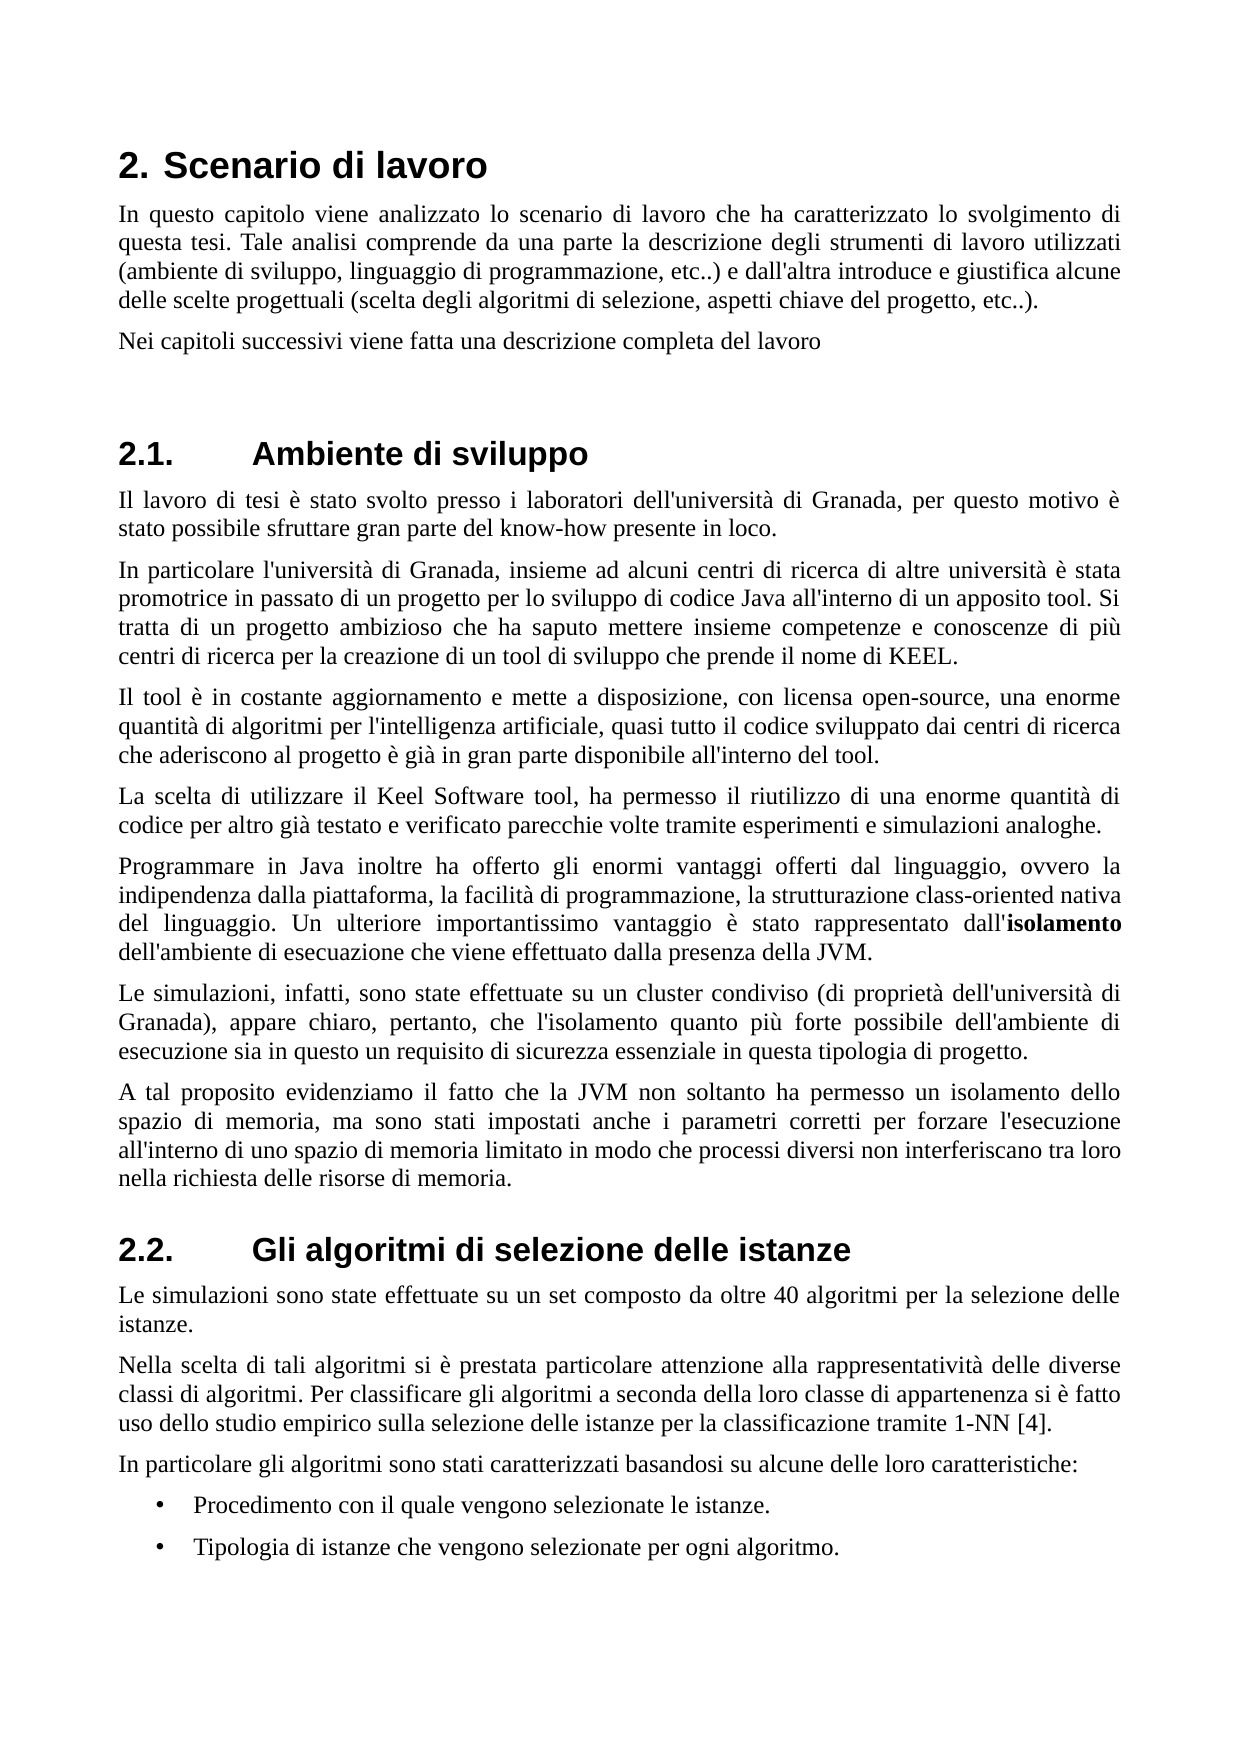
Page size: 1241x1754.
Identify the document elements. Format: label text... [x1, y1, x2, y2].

text Nei capitoli successivi viene fatta una descrizione completa del lavoro [118, 326, 1122, 355]
list Procedimento con il quale vengono selezionate le istanze. [156, 1491, 1122, 1519]
text Il lavoro di tesi è stato svolto presso i laboratori dell'università di Granada, per questo motivo è stato possibile sfruttare gran parte del know-how presente in loco. [118, 485, 1122, 542]
text Le simulazioni sono state effettuate su un set composto da oltre 40 algoritmi per la selezione delle istanze. [118, 1281, 1122, 1338]
text Il tool è in costante aggiornamento e mette a disposizione, con licensa open-source, una enorme quantità di algoritmi per l'intelligenza artificiale, quasi tutto il codice sviluppato dai centri di ricerca che aderiscono al progetto è già in gran parte disponibile all'interno del tool. [118, 682, 1122, 768]
subtitle Gli algoritmi di selezione delle istanze [118, 1230, 1122, 1268]
subtitle Scenario di lavoro [118, 143, 1122, 186]
text In questo capitolo viene analizzato lo scenario di lavoro che ha caratterizzato lo svolgimento di questa tesi. Tale analisi comprende da una parte la descrizione degli strumenti di lavoro utilizzati (ambiente di sviluppo, linguaggio di programmazione, etc..) e dall'altra introduce e giustifica alcune delle scelte progettuali (scelta degli algoritmi di selezione, aspetti chiave del progetto, etc..). [118, 199, 1122, 314]
text In particolare l'università di Granada, insieme ad alcuni centri di ricerca di altre università è stata promotrice in passato di un progetto per lo sviluppo di codice Java all'interno di un apposito tool. Si tratta di un progetto ambizioso che ha saputo mettere insieme competenze e conoscenze di più centri di ricerca per la creazione di un tool di sviluppo che prende il nome di KEEL. [118, 555, 1122, 670]
text Le simulazioni, infatti, sono state effettuate su un cluster condiviso (di proprietà dell'università di Granada), appare chiaro, pertanto, che l'isolamento quanto più forte possibile dell'ambiente di esecuzione sia in questo un requisito di sicurezza essenziale in questa tipologia di progetto. [118, 978, 1122, 1065]
subtitle Ambiente di sviluppo [118, 434, 1122, 472]
text La scelta di utilizzare il Keel Software tool, ha permesso il riutilizzo di una enorme quantità di codice per altro già testato e verificato parecchie volte tramite esperimenti e simulazioni analoghe. [118, 781, 1122, 838]
text A tal proposito evidenziamo il fatto che la JVM non soltanto ha permesso un isolamento dello spazio di memoria, ma sono stati impostati anche i parametri corretti per forzare l'esecuzione all'interno di uno spazio di memoria limitato in modo che processi diversi non interferiscano tra loro nella richiesta delle risorse di memoria. [118, 1077, 1122, 1192]
text In particolare gli algoritmi sono stati caratterizzati basandosi su alcune delle loro caratteristiche: [118, 1449, 1122, 1478]
text Nella scelta di tali algoritmi si è prestata particolare attenzione alla rappresentatività delle diverse classi di algoritmi. Per classificare gli algoritmi a seconda della loro classe di appartenenza si è fatto uso dello studio empirico sulla selezione delle istanze per la classificazione tramite 1-NN [4]. [118, 1351, 1122, 1437]
text Programmare in Java inoltre ha offerto gli enormi vantaggi offerti dal linguaggio, ovvero la indipendenza dalla piattaforma, la facilità di programmazione, la strutturazione class-oriented nativa del linguaggio. Un ulteriore importantissimo vantaggio è stato rappresentato dall'isolamento dell'ambiente di esecuazione che viene effettuato dalla presenza della JVM. [118, 851, 1122, 966]
list Tipologia di istanze che vengono selezionate per ogni algoritmo. [156, 1532, 1122, 1561]
